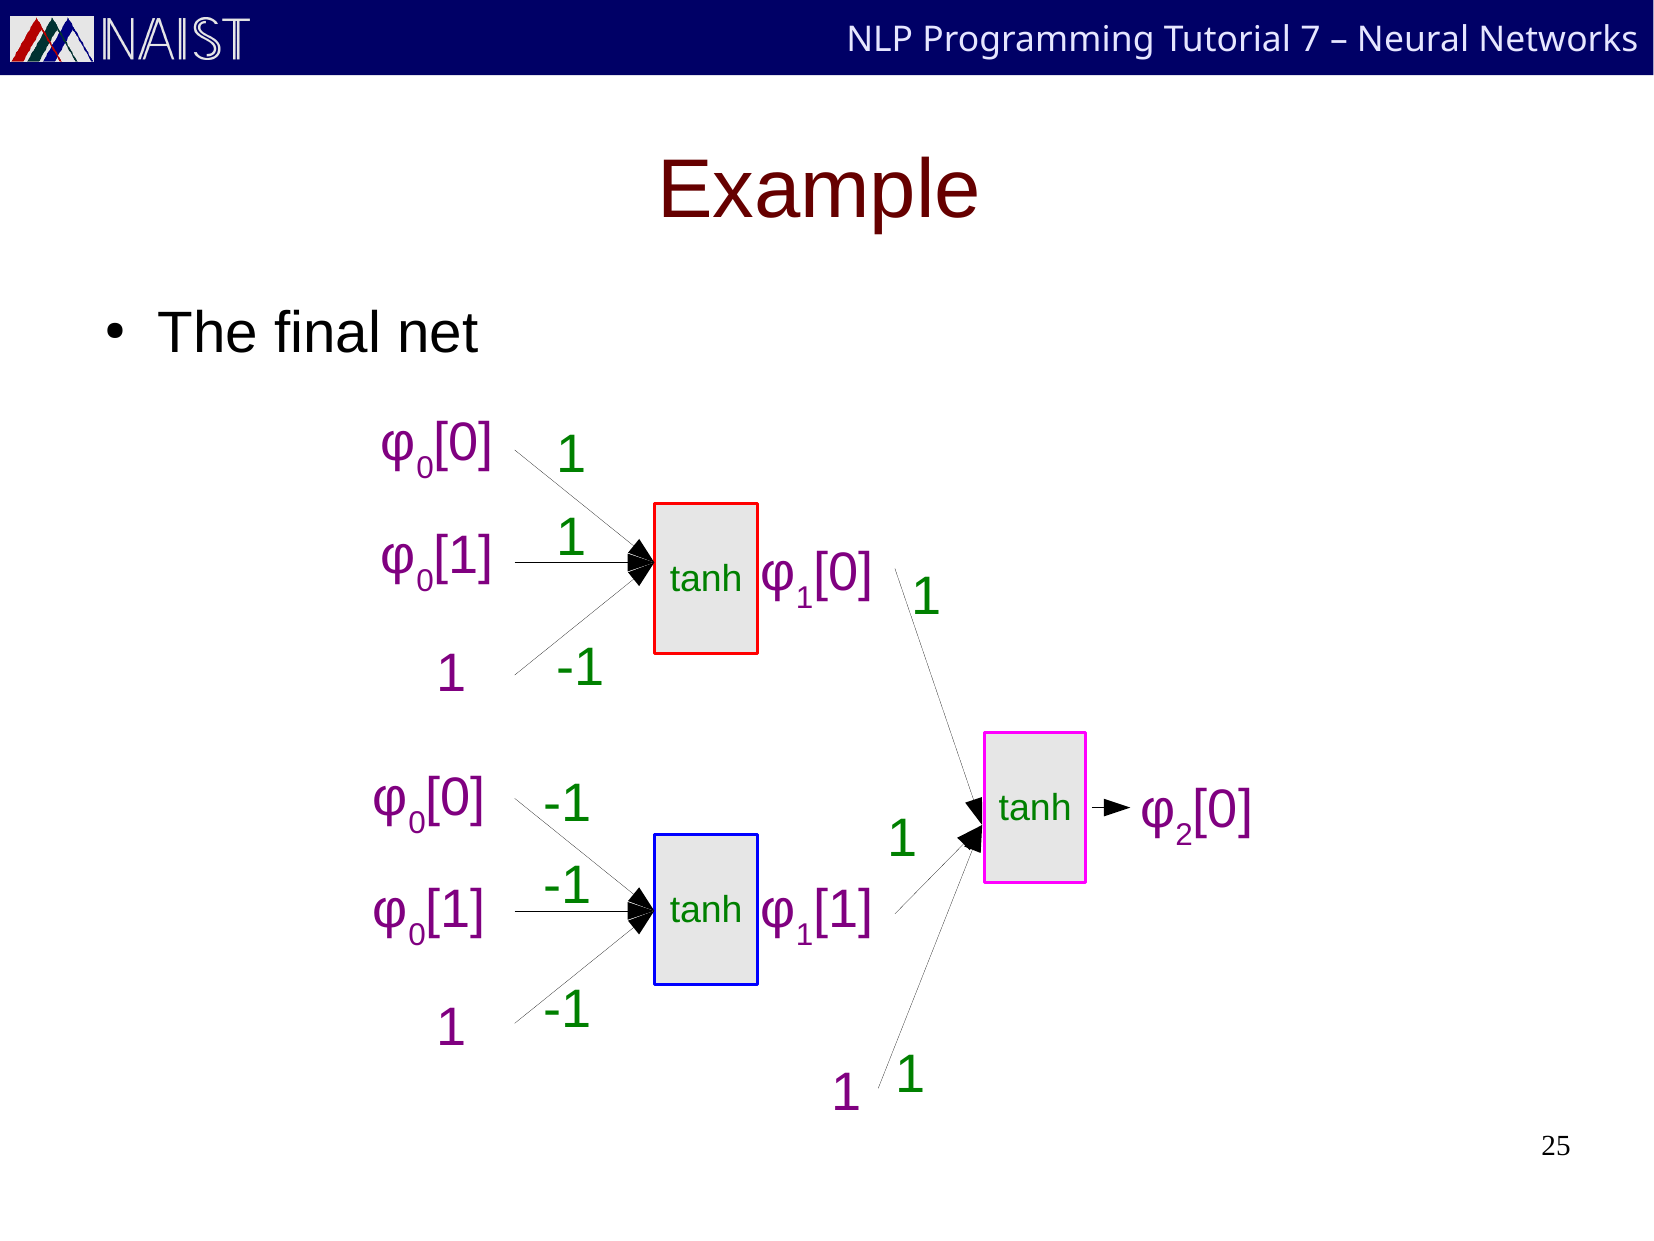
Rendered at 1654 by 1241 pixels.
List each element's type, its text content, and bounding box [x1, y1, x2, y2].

text_box -1 [528, 847, 633, 924]
text_box -1 [541, 628, 646, 705]
text_box φ0[1] [366, 516, 557, 611]
text_box φ1[1] [745, 871, 937, 965]
text_box -1 [528, 764, 633, 841]
text_box 1 [541, 416, 622, 492]
text_box tanh [654, 834, 758, 985]
text_box 1 [816, 1054, 897, 1130]
picture [10, 16, 94, 62]
text_box 1 [541, 499, 622, 575]
title Example [75, 92, 1564, 285]
text_box φ0[0] [366, 404, 557, 499]
text_box φ2[0] [1125, 770, 1317, 865]
text_box 1 [881, 1036, 962, 1113]
text_box φ0[0] [358, 758, 549, 853]
text_box -1 [528, 971, 634, 1048]
text_box 1 [421, 989, 502, 1065]
text_box tanh [984, 732, 1086, 883]
text_box φ0[1] [358, 871, 549, 965]
list The final net [86, 300, 1576, 366]
picture [102, 17, 251, 60]
text_box 1 [896, 558, 978, 634]
text_box φ1[0] [745, 534, 937, 628]
text_box tanh [654, 503, 758, 654]
text_box 1 [873, 800, 954, 876]
text_box 1 [421, 634, 502, 711]
